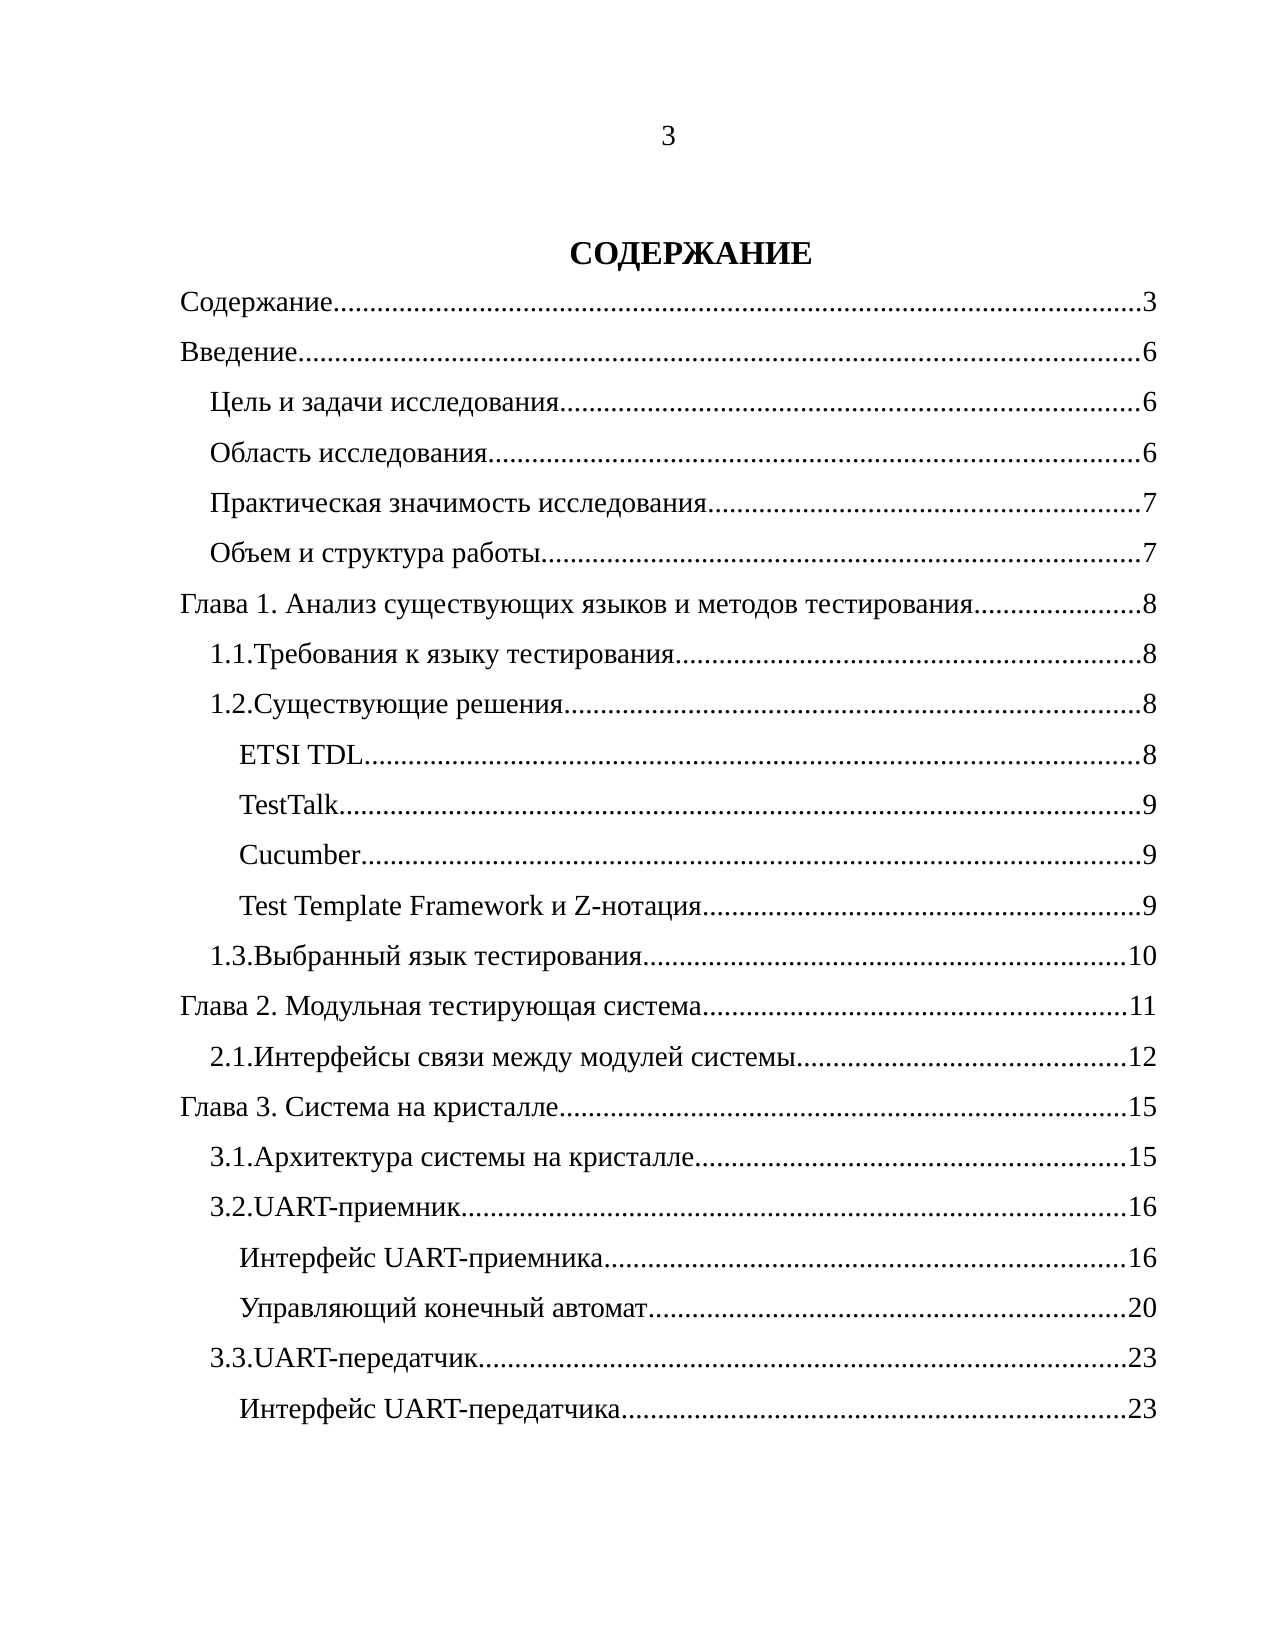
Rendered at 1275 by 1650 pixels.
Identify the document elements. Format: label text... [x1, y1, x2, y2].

text 3.3.UART-передатчик 23 [209, 1341, 1157, 1374]
text Содержание 3 [180, 284, 1157, 317]
text Интерфейс UART-передатчика 23 [239, 1391, 1157, 1424]
text Глава 2. Модульная тестирующая система 11 [180, 988, 1157, 1022]
text 3.1.Архитектура системы на кристалле 15 [209, 1139, 1157, 1173]
text Cucumber 9 [239, 837, 1157, 871]
text Объем и структура работы 7 [209, 536, 1157, 569]
text 2.1.Интерфейсы связи между модулей системы 12 [209, 1039, 1157, 1072]
text Управляющий конечный автомат 20 [239, 1290, 1157, 1324]
text 1.2.Существующие решения 8 [209, 686, 1157, 720]
text 1.3.Выбранный язык тестирования 10 [209, 938, 1157, 972]
text Глава 1. Анализ существующих языков и методов тестирования 8 [180, 586, 1157, 619]
text Область исследования 6 [209, 435, 1157, 468]
text 1.1.Требования к языку тестирования 8 [209, 636, 1157, 670]
subtitle Содержание [180, 233, 1157, 271]
text Интерфейс UART-приемника 16 [239, 1240, 1157, 1273]
text Глава 3. Система на кристалле 15 [180, 1089, 1157, 1122]
text Практическая значимость исследования 7 [209, 485, 1157, 519]
text Введение 6 [180, 334, 1157, 368]
text ETSI TDL 8 [239, 737, 1157, 770]
text Цель и задачи исследования 6 [209, 384, 1157, 418]
text TestTalk 9 [239, 787, 1157, 821]
text 3.2.UART-приемник 16 [209, 1189, 1157, 1223]
text Test Template Framework и Z-нотация 9 [239, 888, 1157, 921]
